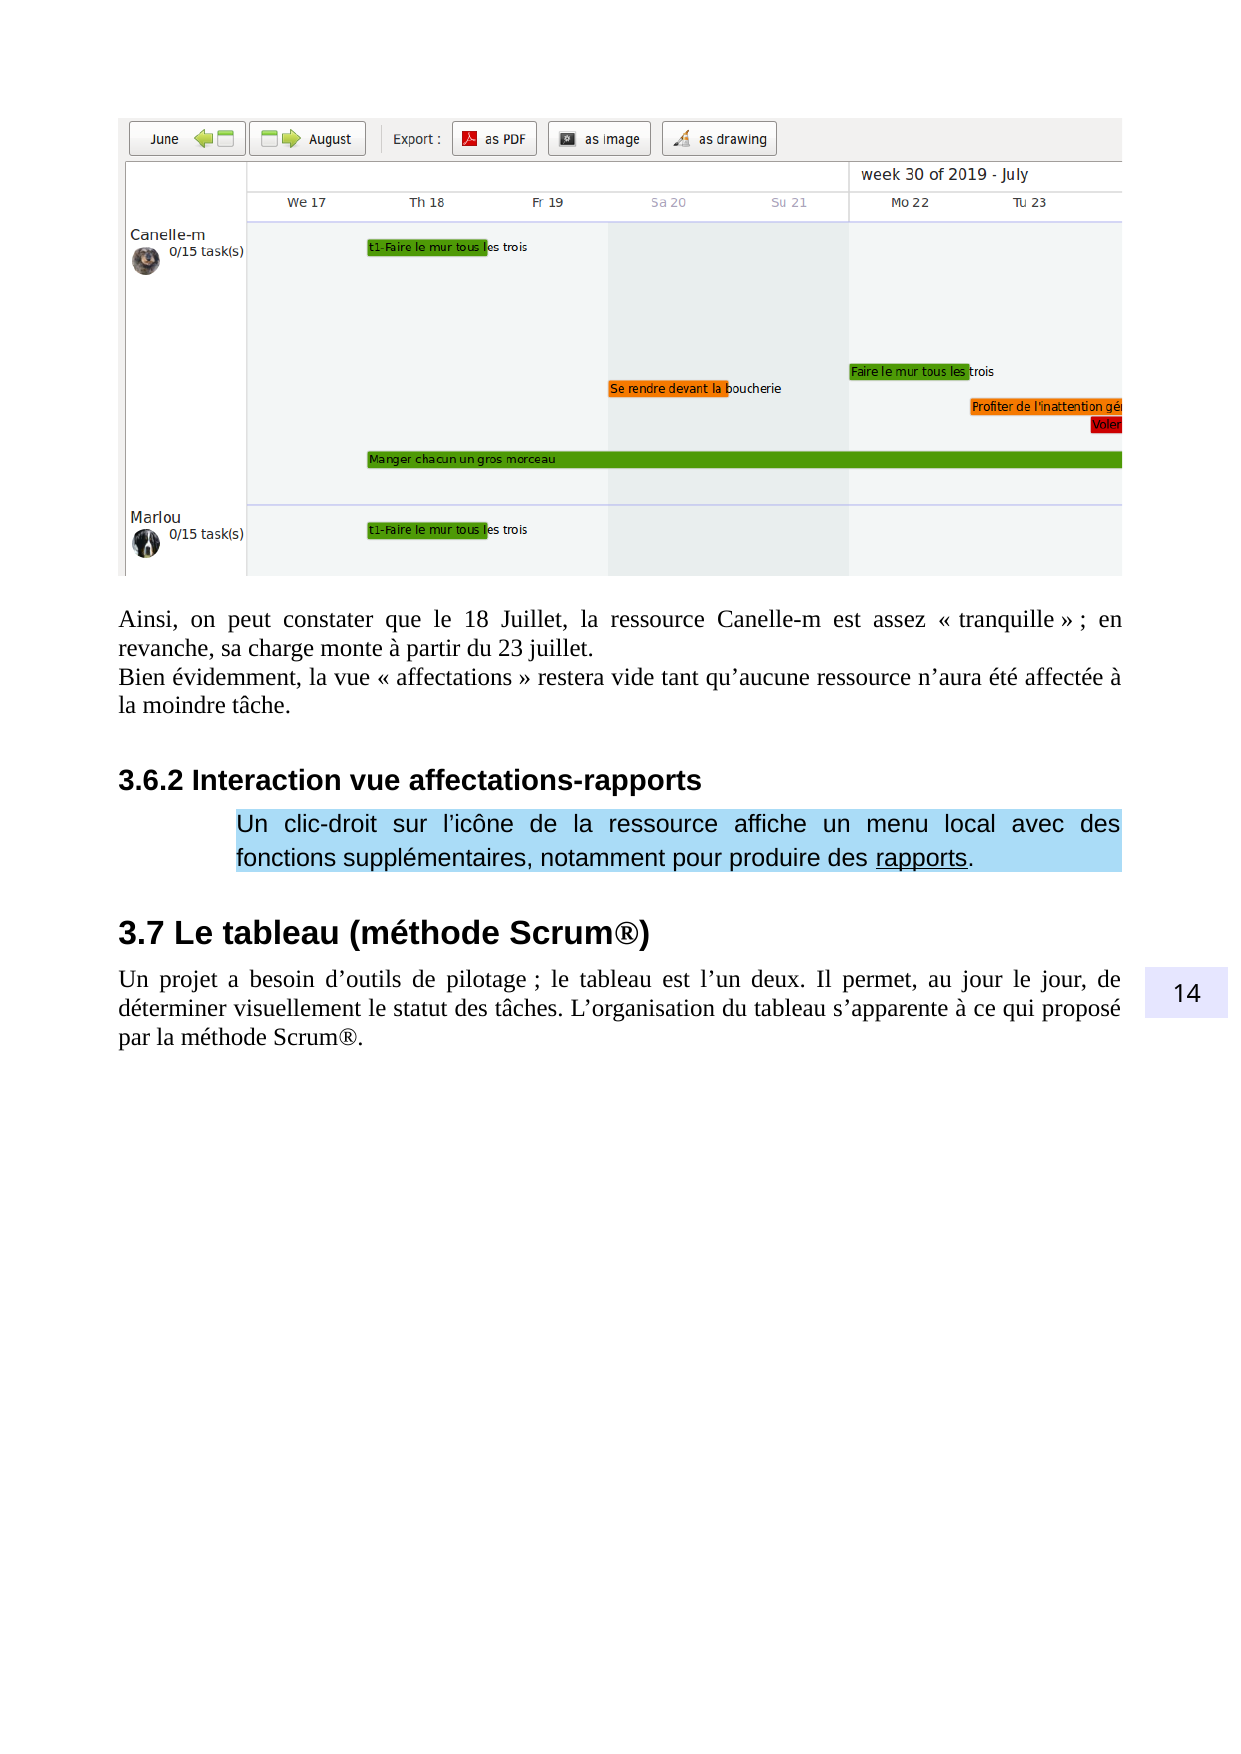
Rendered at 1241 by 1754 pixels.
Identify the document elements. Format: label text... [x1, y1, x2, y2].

picture [118, 118, 1123, 576]
text Ainsi, on peut constater que le 18 Juillet, la ressource Canelle-m est assez « tranquille » ; en revanche, sa charge monte à partir du 23 juillet. [118, 604, 1122, 662]
subtitle 3.7 Le tableau (méthode Scrum®) [118, 913, 1122, 952]
text Un projet a besoin d’outils de pilotage ; le tableau est l’un deux. Il permet, au jour le jour, de déterminer visuellement le statut des tâches. L’organisation du tableau s’apparente à ce qui proposé par la méthode Scrum®. [118, 964, 1122, 1051]
text Bien évidemment, la vue « affectations » restera vide tant qu’aucune ressource n’aura été affectée à la moindre tâche. [118, 662, 1122, 719]
text Un clic-droit sur l’icône de la ressource affiche un menu local avec des fonctions supplémentaires, notamment pour produire des rapports. [236, 809, 1122, 872]
subtitle 3.6.2 Interaction vue affectations-rapports [118, 762, 1122, 796]
